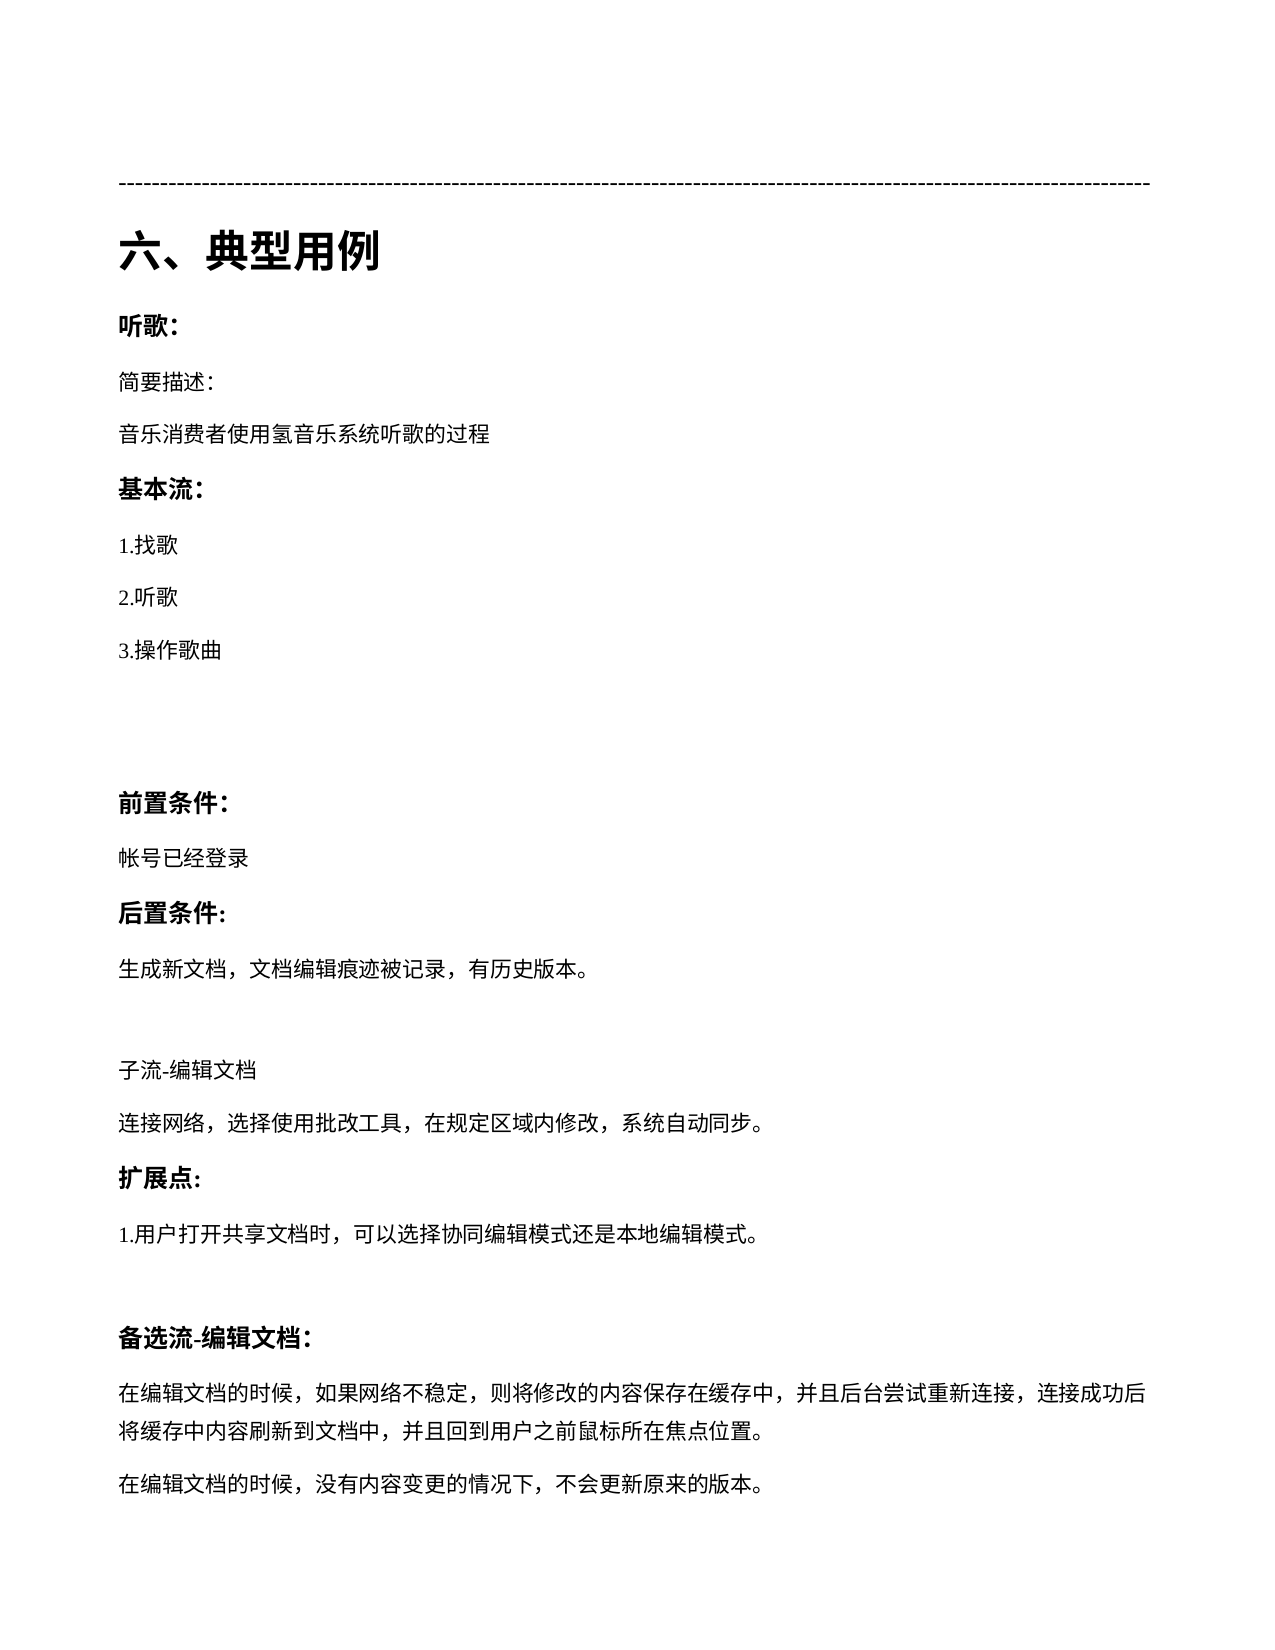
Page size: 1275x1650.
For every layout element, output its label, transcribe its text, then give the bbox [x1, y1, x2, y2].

text 2.听歌 [118, 580, 1157, 612]
text 3.操作歌曲 [118, 633, 1157, 664]
text 前置条件： [118, 783, 1157, 820]
text 基本流： [118, 470, 1157, 506]
text 备选流-编辑文档： [118, 1318, 1157, 1354]
text 听歌： [118, 307, 1157, 343]
text 扩展点: [118, 1158, 1157, 1195]
text 在编辑文档的时候，没有内容变更的情况下，不会更新原来的版本。 [118, 1467, 1157, 1498]
text 子流-编辑文档 [118, 1053, 1157, 1085]
text 1.用户打开共享文档时，可以选择协同编辑模式还是本地编辑模式。 [118, 1217, 1157, 1248]
text 连接网络，选择使用批改工具，在规定区域内修改，系统自动同步。 [118, 1106, 1157, 1138]
text 生成新文档，文档编辑痕迹被记录，有历史版本。 [118, 952, 1157, 984]
text 音乐消费者使用氢音乐系统听歌的过程 [118, 417, 1157, 449]
text 六、典型用例 [118, 216, 1157, 279]
text 后置条件: [118, 894, 1157, 930]
text 在编辑文档的时候，如果网络不稳定，则将修改的内容保存在缓存中，并且后台尝试重新连接，连接成功后将缓存中内容刷新到文档中，并且回到用户之前鼠标所在焦点位置。 [118, 1376, 1157, 1446]
text 1.找歌 [118, 528, 1157, 559]
text 简要描述： [118, 365, 1157, 396]
text 帐号已经登录 [118, 841, 1157, 873]
text ---------------------------------------------------------------------------------------------------------------------------- [118, 167, 1157, 196]
